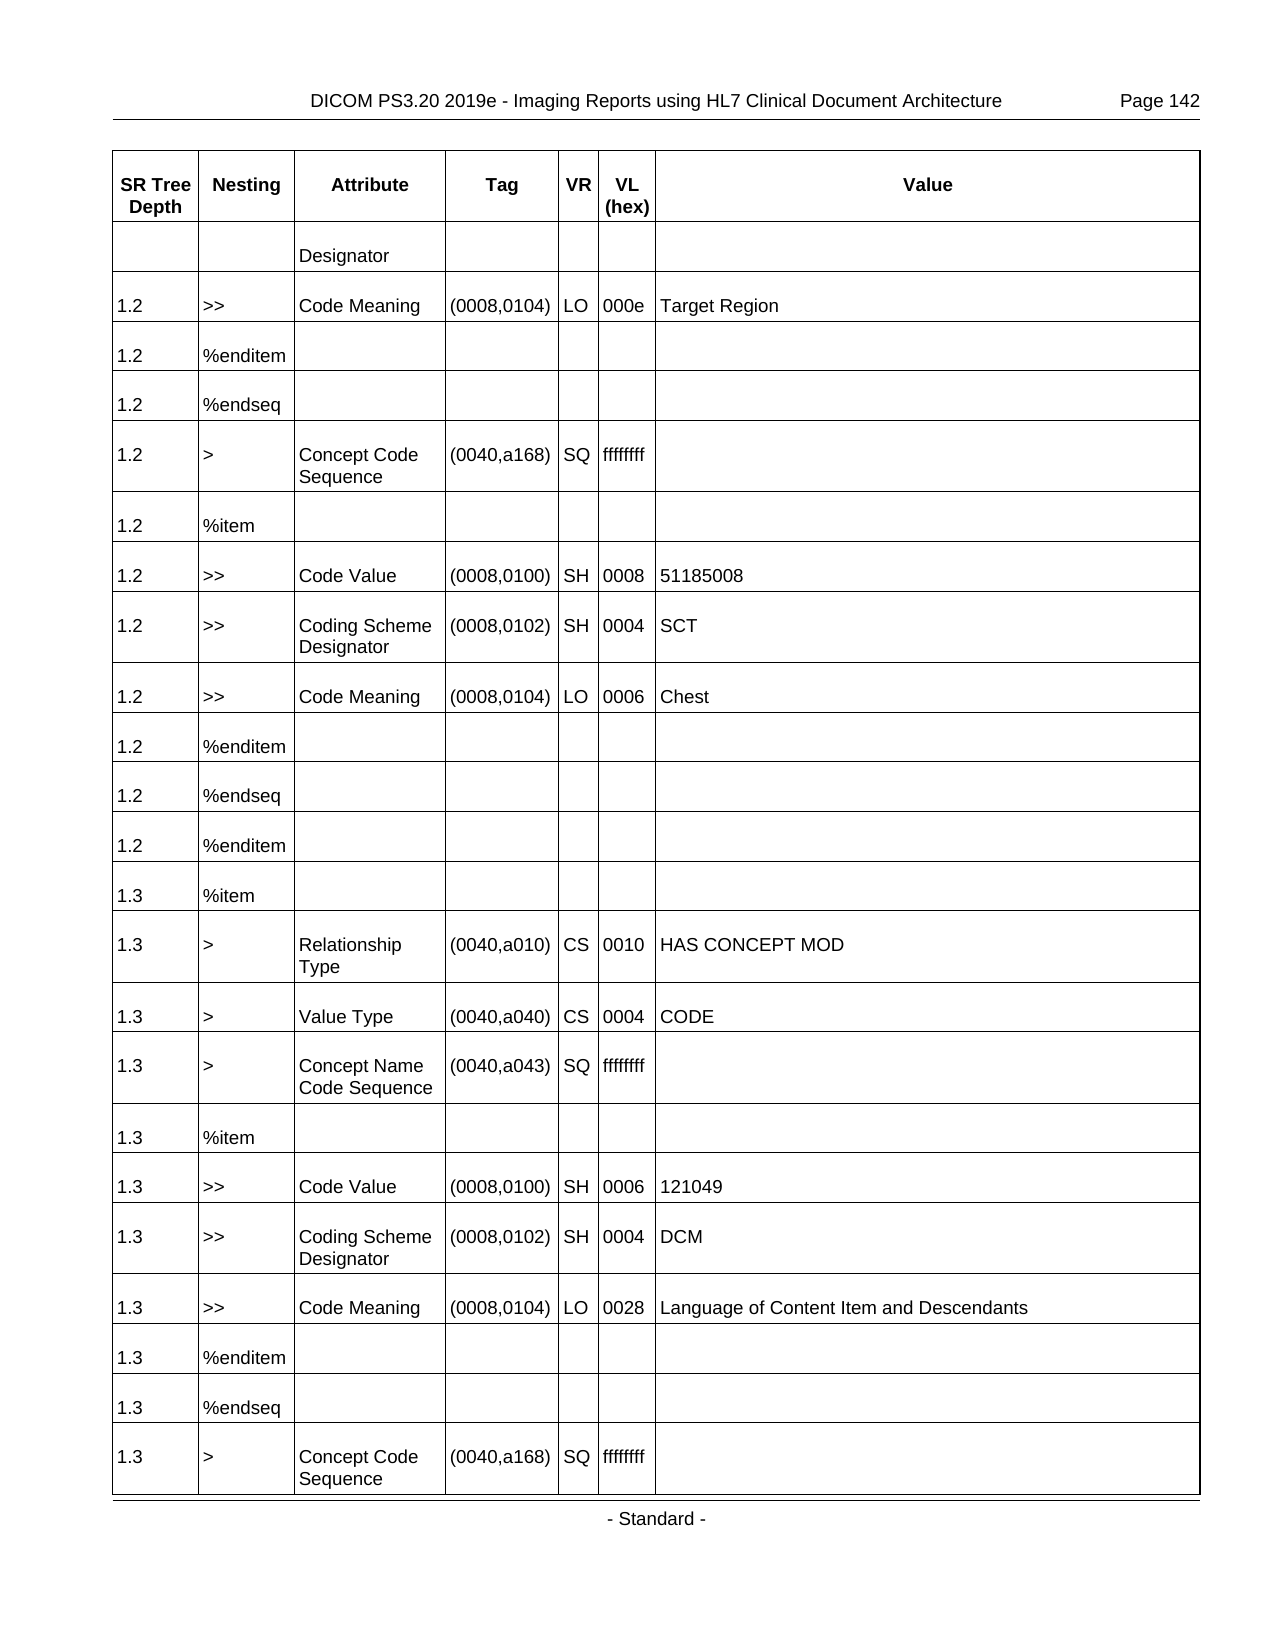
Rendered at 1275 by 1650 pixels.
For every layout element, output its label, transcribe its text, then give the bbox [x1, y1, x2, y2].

table_cell LO [559, 1274, 598, 1323]
table_cell SQ [559, 1423, 598, 1493]
table_cell (0008,0104) [446, 1274, 558, 1323]
table_cell 0004 [599, 1203, 655, 1273]
table_cell [559, 1374, 598, 1422]
table_cell [599, 322, 655, 370]
table_cell SH [559, 542, 598, 591]
table_cell [599, 713, 655, 761]
table_cell CS [559, 911, 598, 982]
table_cell [656, 1423, 1199, 1493]
table_cell (0040,a168) [446, 421, 558, 491]
table_cell [599, 222, 655, 271]
table_cell 1.2 [113, 272, 198, 321]
table_cell [113, 222, 198, 271]
table_cell DCM [656, 1203, 1199, 1273]
table_cell ffffffff [599, 1423, 655, 1493]
table_cell SQ [559, 421, 598, 491]
table_cell [599, 1374, 655, 1422]
table_cell 1.2 [113, 592, 198, 662]
table_cell [559, 492, 598, 541]
table_cell [446, 371, 558, 420]
table_cell Code Value [295, 1153, 445, 1202]
table_cell 1.3 [113, 1203, 198, 1273]
table_cell [599, 1104, 655, 1152]
table_cell >> [199, 1203, 294, 1273]
table_cell [559, 222, 598, 271]
table_cell > [199, 421, 294, 491]
table_cell (0040,a168) [446, 1423, 558, 1493]
table_cell SH [559, 1153, 598, 1202]
table_cell [559, 713, 598, 761]
table_cell [446, 762, 558, 811]
table_cell [599, 492, 655, 541]
table_cell Code Meaning [295, 663, 445, 712]
table_cell > [199, 1423, 294, 1493]
table_cell [656, 492, 1199, 541]
table_cell %endseq [199, 1374, 294, 1422]
table_cell [559, 322, 598, 370]
table_cell 1.2 [113, 421, 198, 491]
table_cell 1.2 [113, 492, 198, 541]
table_header VR [559, 151, 598, 221]
table_cell %enditem [199, 713, 294, 761]
table_cell [656, 713, 1199, 761]
table_cell 1.2 [113, 542, 198, 591]
table_cell Concept Code Sequence [295, 1423, 445, 1493]
table_cell 1.2 [113, 371, 198, 420]
table_cell [295, 492, 445, 541]
table_cell %item [199, 862, 294, 910]
table_cell 1.2 [113, 322, 198, 370]
table_cell %enditem [199, 812, 294, 861]
table_cell Relationship Type [295, 911, 445, 982]
table_cell [446, 862, 558, 910]
table_cell >> [199, 542, 294, 591]
table_cell >> [199, 1153, 294, 1202]
table_cell SCT [656, 592, 1199, 662]
table_cell Code Meaning [295, 272, 445, 321]
table_cell [656, 812, 1199, 861]
table_cell Concept Code Sequence [295, 421, 445, 491]
table_header Attribute [295, 151, 445, 221]
table_cell 1.3 [113, 1153, 198, 1202]
table_header SR Tree Depth [113, 151, 198, 221]
table_cell [599, 812, 655, 861]
table_cell > [199, 983, 294, 1031]
table_cell %enditem [199, 322, 294, 370]
table_cell 1.2 [113, 663, 198, 712]
table_cell CODE [656, 983, 1199, 1031]
table_cell 1.3 [113, 1374, 198, 1422]
table_cell CS [559, 983, 598, 1031]
table_cell > [199, 1032, 294, 1102]
table_cell [559, 1324, 598, 1372]
table_cell 0004 [599, 592, 655, 662]
table_cell >> [199, 272, 294, 321]
table_cell (0040,a010) [446, 911, 558, 982]
table_cell (0040,a040) [446, 983, 558, 1031]
table_cell Code Value [295, 542, 445, 591]
table_cell [656, 1374, 1199, 1422]
table_cell 121049 [656, 1153, 1199, 1202]
table_cell Code Meaning [295, 1274, 445, 1323]
table_cell Value Type [295, 983, 445, 1031]
table_cell ffffffff [599, 1032, 655, 1102]
table_cell 0028 [599, 1274, 655, 1323]
table_cell (0008,0102) [446, 592, 558, 662]
table_cell (0040,a043) [446, 1032, 558, 1102]
table_cell LO [559, 272, 598, 321]
table_cell [446, 222, 558, 271]
table_cell Coding Scheme Designator [295, 592, 445, 662]
table_cell 0006 [599, 663, 655, 712]
table_cell %item [199, 1104, 294, 1152]
table_cell >> [199, 592, 294, 662]
table_cell Target Region [656, 272, 1199, 321]
table_cell Chest [656, 663, 1199, 712]
table_cell [599, 1324, 655, 1372]
table_cell 1.3 [113, 1032, 198, 1102]
table_cell [656, 762, 1199, 811]
table_cell >> [199, 1274, 294, 1323]
table_cell [295, 862, 445, 910]
table_cell Designator [295, 222, 445, 271]
table_cell Concept Name Code Sequence [295, 1032, 445, 1102]
table_cell [599, 762, 655, 811]
table_cell [559, 1104, 598, 1152]
table_cell [446, 1324, 558, 1372]
table_cell Language of Content Item and Descendants [656, 1274, 1199, 1323]
table_header Nesting [199, 151, 294, 221]
table_header Tag [446, 151, 558, 221]
table_cell [656, 222, 1199, 271]
table_header VL (hex) [599, 151, 655, 221]
table_cell 1.3 [113, 1274, 198, 1323]
table_cell [559, 862, 598, 910]
table_cell 0004 [599, 983, 655, 1031]
table_cell [446, 1374, 558, 1422]
table_cell [656, 371, 1199, 420]
table_cell SQ [559, 1032, 598, 1102]
table_cell [656, 1032, 1199, 1102]
table_cell [295, 322, 445, 370]
table_cell LO [559, 663, 598, 712]
table_cell [295, 762, 445, 811]
table_cell [656, 1324, 1199, 1372]
table_cell [446, 713, 558, 761]
table_cell [199, 222, 294, 271]
table_cell (0008,0100) [446, 542, 558, 591]
table_cell Coding Scheme Designator [295, 1203, 445, 1273]
table_cell 1.3 [113, 911, 198, 982]
table_cell [295, 1374, 445, 1422]
table_cell [599, 862, 655, 910]
table_cell 51185008 [656, 542, 1199, 591]
table_cell 1.3 [113, 862, 198, 910]
table_cell %endseq [199, 371, 294, 420]
table_cell [295, 1104, 445, 1152]
table_cell 1.3 [113, 983, 198, 1031]
table_cell [656, 862, 1199, 910]
table_cell 1.3 [113, 1104, 198, 1152]
table_cell 1.2 [113, 812, 198, 861]
table_cell HAS CONCEPT MOD [656, 911, 1199, 982]
table_cell 1.3 [113, 1423, 198, 1493]
table_cell [559, 812, 598, 861]
table_cell ffffffff [599, 421, 655, 491]
table_cell [559, 371, 598, 420]
table_cell 0008 [599, 542, 655, 591]
table_header Value [656, 151, 1199, 221]
table_cell [295, 1324, 445, 1372]
table_cell [656, 322, 1199, 370]
table_cell >> [199, 663, 294, 712]
table_cell [599, 371, 655, 420]
table_cell [559, 762, 598, 811]
table_cell [446, 1104, 558, 1152]
table_cell [295, 812, 445, 861]
table_cell [446, 492, 558, 541]
table_cell [656, 1104, 1199, 1152]
table_cell [446, 322, 558, 370]
table_cell (0008,0104) [446, 663, 558, 712]
table_cell [446, 812, 558, 861]
table_cell 0006 [599, 1153, 655, 1202]
table_cell SH [559, 592, 598, 662]
table_cell %item [199, 492, 294, 541]
table_cell (0008,0100) [446, 1153, 558, 1202]
table_cell 1.2 [113, 713, 198, 761]
table_cell [295, 713, 445, 761]
table_cell [295, 371, 445, 420]
table_cell %endseq [199, 762, 294, 811]
table_cell 1.3 [113, 1324, 198, 1372]
table_cell 000e [599, 272, 655, 321]
table_cell (0008,0104) [446, 272, 558, 321]
table_cell 0010 [599, 911, 655, 982]
table_cell SH [559, 1203, 598, 1273]
table_cell 1.2 [113, 762, 198, 811]
table_cell [656, 421, 1199, 491]
table_cell > [199, 911, 294, 982]
table_cell (0008,0102) [446, 1203, 558, 1273]
table_cell %enditem [199, 1324, 294, 1372]
